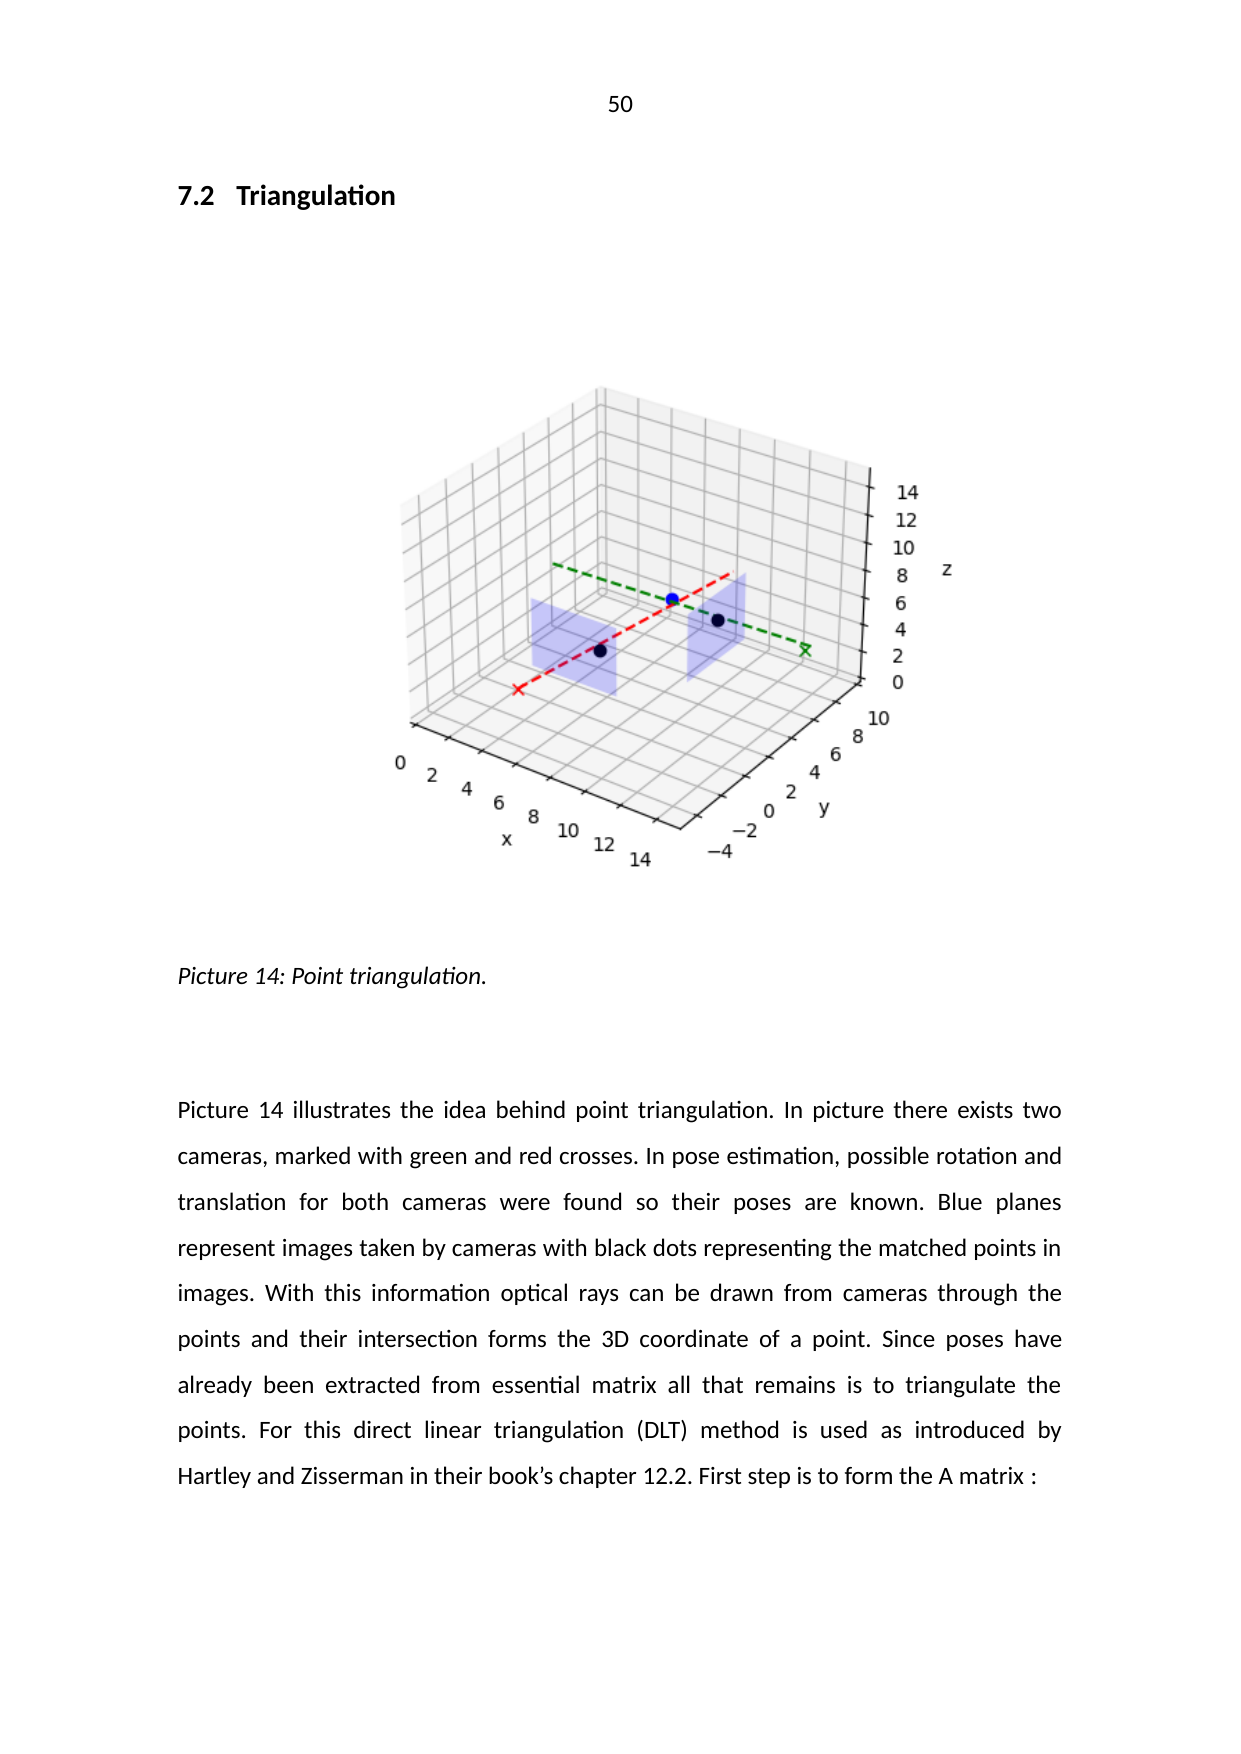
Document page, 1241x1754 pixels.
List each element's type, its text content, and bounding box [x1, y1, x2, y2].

picture [177, 268, 1063, 933]
text Picture 14 illustrates the idea behind point triangulation. In picture there exists two cameras, marked with green and red crosses. In pose estimation, possible rotation and translation for both cameras were found so their poses are known. Blue planes represent images taken by cameras with black dots representing the matched points in images. With this information optical rays can be drawn from cameras through the points and their intersection forms the 3D coordinate of a point. Since poses have already been extracted from essential matrix all that remains is to triangulate the points. For this direct linear triangulation (DLT) method is used as introduced by Hartley and Zisserman in their book’s chapter 12.2. First step is to form the A matrix : [177, 1094, 1063, 1491]
text Picture 14: Point triangulation. [177, 933, 1063, 991]
subtitle Triangulation [177, 177, 1063, 213]
